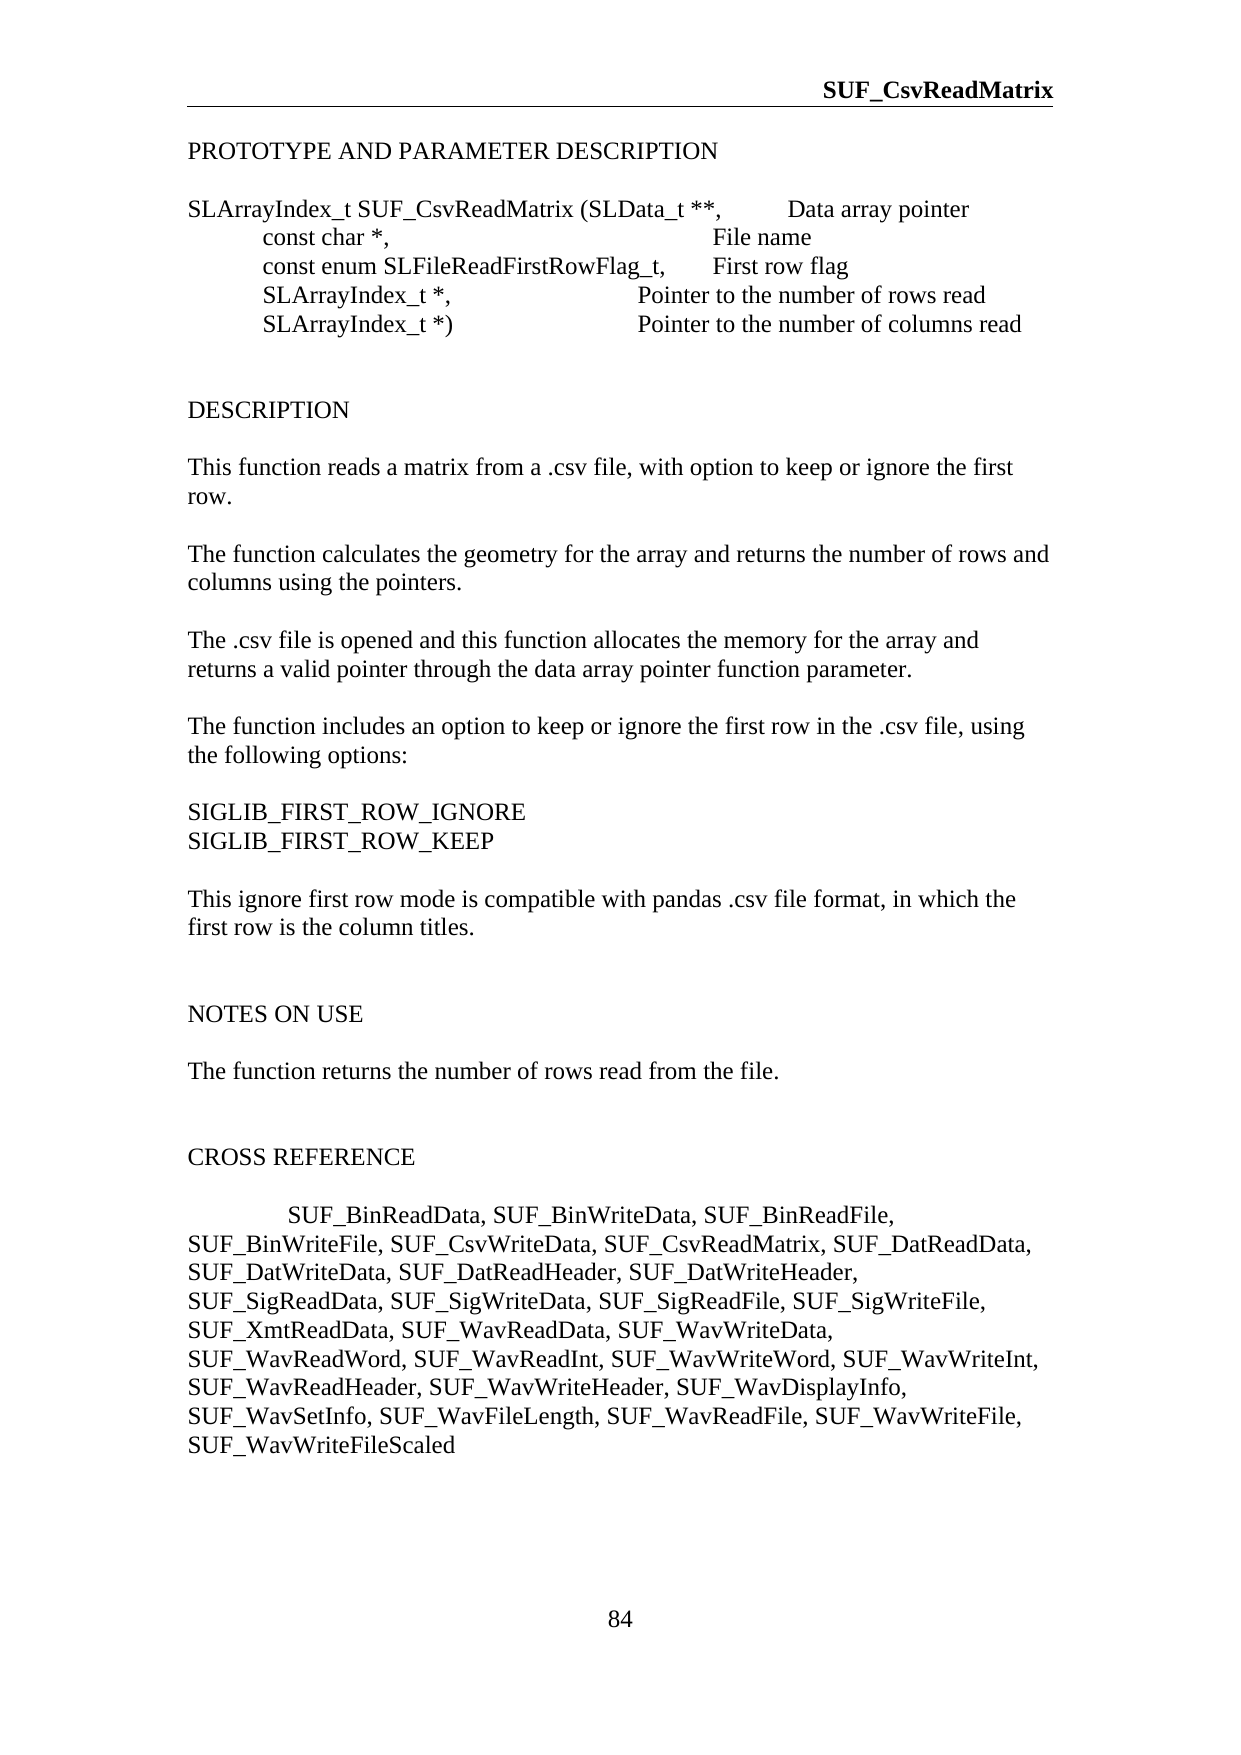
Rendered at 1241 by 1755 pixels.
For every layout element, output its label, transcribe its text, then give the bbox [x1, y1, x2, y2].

text SLArrayIndex_t SUF_CsvReadMatrix (SLData_t **, Data array pointer [187, 194, 1053, 222]
text This function reads a matrix from a .csv file, with option to keep or ignore the first row. [187, 452, 1053, 510]
text NOTES ON USE [187, 999, 1053, 1027]
text SIGLIB_FIRST_ROW_KEEP [187, 826, 1053, 855]
text SLArrayIndex_t *, Pointer to the number of rows read [187, 280, 1053, 309]
subtitle SUF_CsvReadMatrix [187, 75, 1053, 106]
text The function returns the number of rows read from the file. [187, 1056, 1053, 1085]
text SIGLIB_FIRST_ROW_IGNORE [187, 797, 1053, 826]
text DESCRIPTION [187, 395, 1053, 424]
text The .csv file is opened and this function allocates the memory for the array and returns a valid pointer through the data array pointer function parameter. [187, 625, 1053, 682]
text This ignore first row mode is compatible with pandas .csv file format, in which the first row is the column titles. [187, 884, 1053, 941]
text The function includes an option to keep or ignore the first row in the .csv file, using the following options: [187, 711, 1053, 769]
text SUF_BinReadData, SUF_BinWriteData, SUF_BinReadFile, SUF_BinWriteFile, SUF_CsvWriteData, SUF_CsvReadMatrix, SUF_DatReadData, SUF_DatWriteData, SUF_DatReadHeader, SUF_DatWriteHeader, SUF_SigReadData, SUF_SigWriteData, SUF_SigReadFile, SUF_SigWriteFile, SUF_XmtReadData, SUF_WavReadData, SUF_WavWriteData, SUF_WavReadWord, SUF_WavReadInt, SUF_WavWriteWord, SUF_WavWriteInt, SUF_WavReadHeader, SUF_WavWriteHeader, SUF_WavDisplayInfo, SUF_WavSetInfo, SUF_WavFileLength, SUF_WavReadFile, SUF_WavWriteFile, SUF_WavWriteFileScaled [187, 1200, 1053, 1459]
text PROTOTYPE AND PARAMETER DESCRIPTION [187, 136, 1053, 165]
text SLArrayIndex_t *) Pointer to the number of columns read [187, 309, 1053, 337]
text The function calculates the geometry for the array and returns the number of rows and columns using the pointers. [187, 539, 1053, 596]
text const enum SLFileReadFirstRowFlag_t, First row flag [187, 251, 1053, 280]
text CROSS REFERENCE [187, 1142, 1053, 1171]
text const char *, File name [187, 222, 1053, 251]
